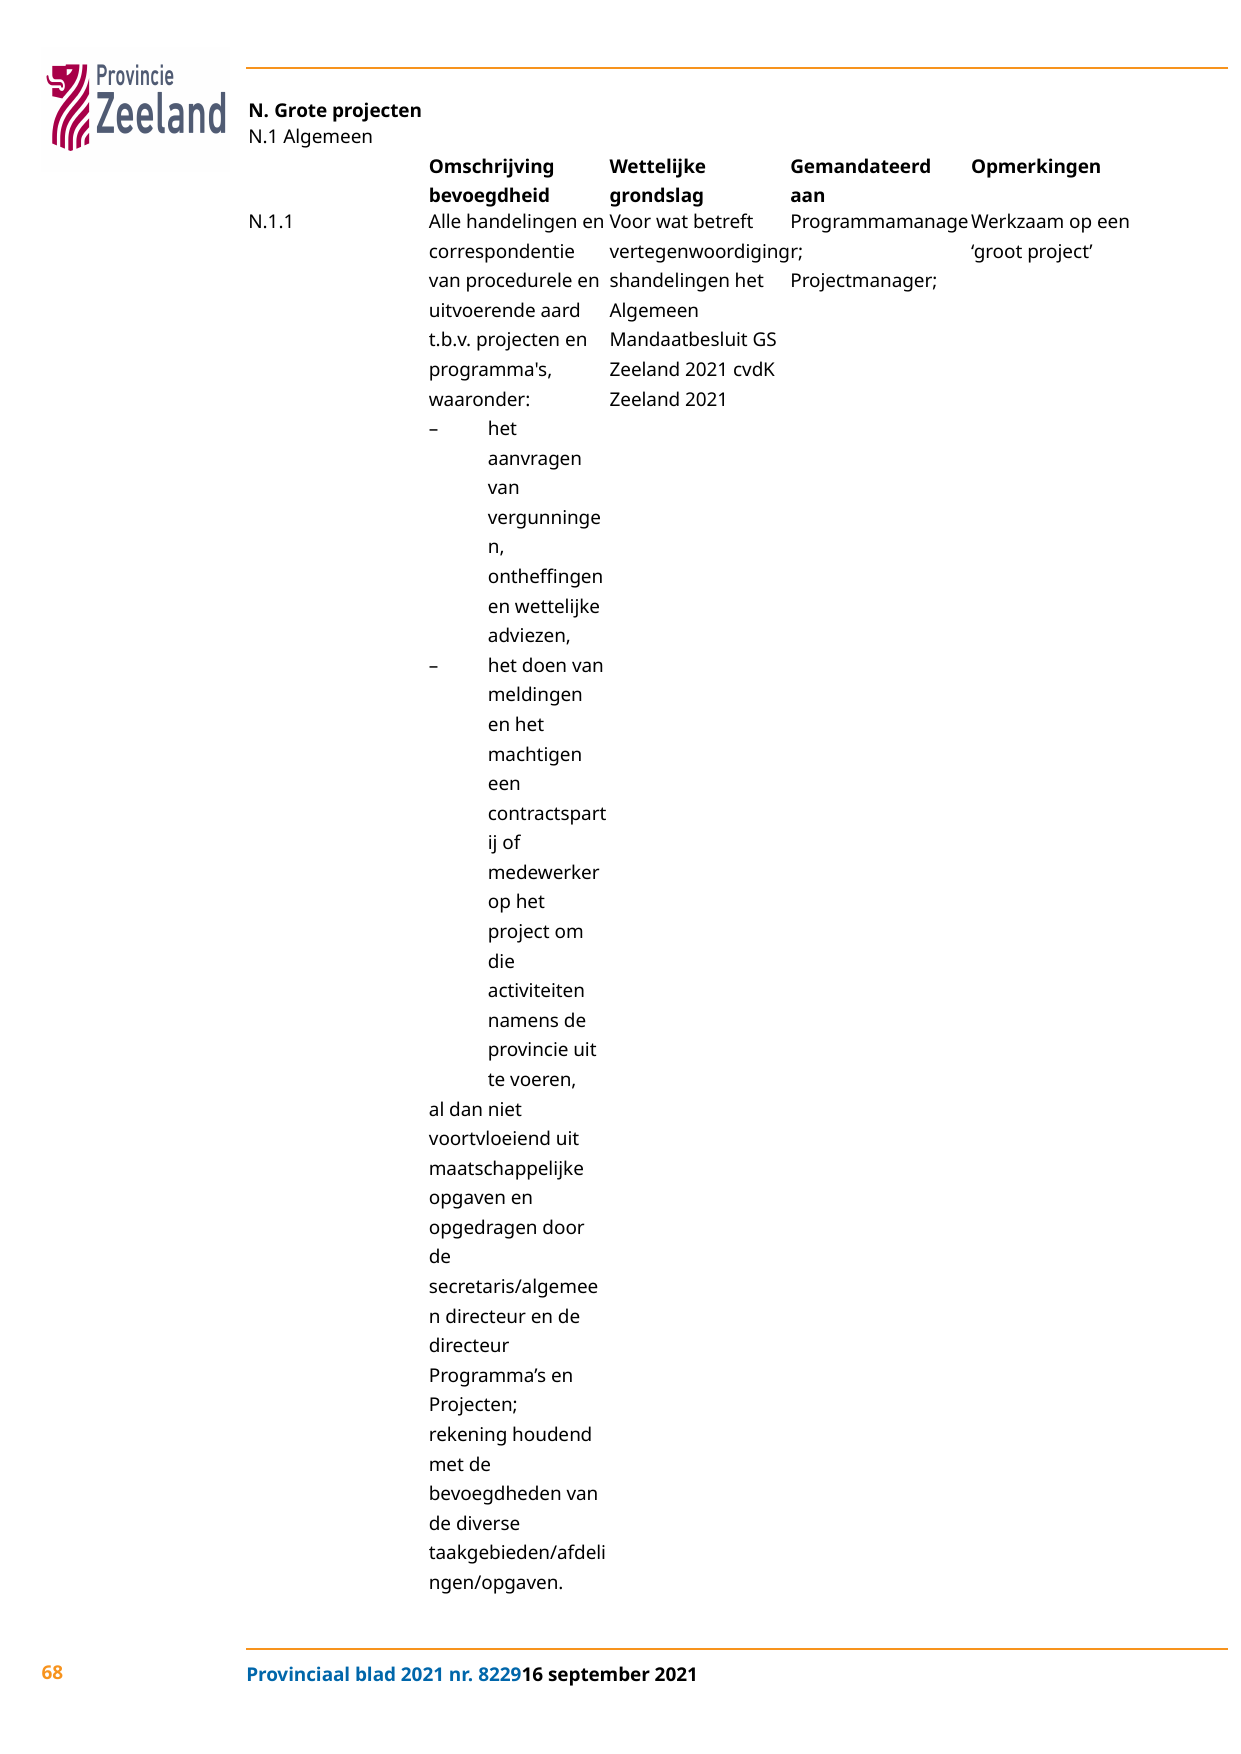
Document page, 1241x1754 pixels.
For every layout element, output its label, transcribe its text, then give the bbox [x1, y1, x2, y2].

picture [41, 47, 231, 172]
table_cell Voor wat betreft vertegenwoordigingshandelingen het Algemeen Mandaatbesluit GS Zeeland 2021 cvdK Zeeland 2021 [609, 208, 790, 1595]
text N.1 Algemeen [248, 123, 1152, 149]
table_header Wettelijke grondslag [609, 153, 790, 208]
table_cell Alle handelingen en correspondentie van procedurele en uitvoerende aard t.b.v. projecten en programma's, waaronder: het aanvragen van vergunningen, ontheffingen en wettelijke adviezen, het doen van meldingen en het machtigen een contractspartij of medewerker op het project om die activiteiten namens de provincie uit te voeren, al dan niet voortvloeiend uit maatschappelijke opgaven en opgedragen door de secretaris/algemeen directeur en de directeur Programma’s en Projecten; rekening houdend met de bevoegdheden van de diverse taakgebieden/afdelingen/opgaven. [429, 208, 609, 1595]
table_cell Werkzaam op een ‘groot project’ [971, 208, 1152, 1595]
table_cell N.1.1 [248, 208, 429, 1595]
table_cell Programmamanager; Projectmanager; [790, 208, 971, 1595]
table_header Opmerkingen [971, 153, 1152, 208]
table_header Omschrijving bevoegdheid [429, 153, 609, 208]
table_header Gemandateerd aan [790, 153, 971, 208]
text N. Grote projecten [248, 95, 1152, 123]
table_header [248, 153, 429, 208]
